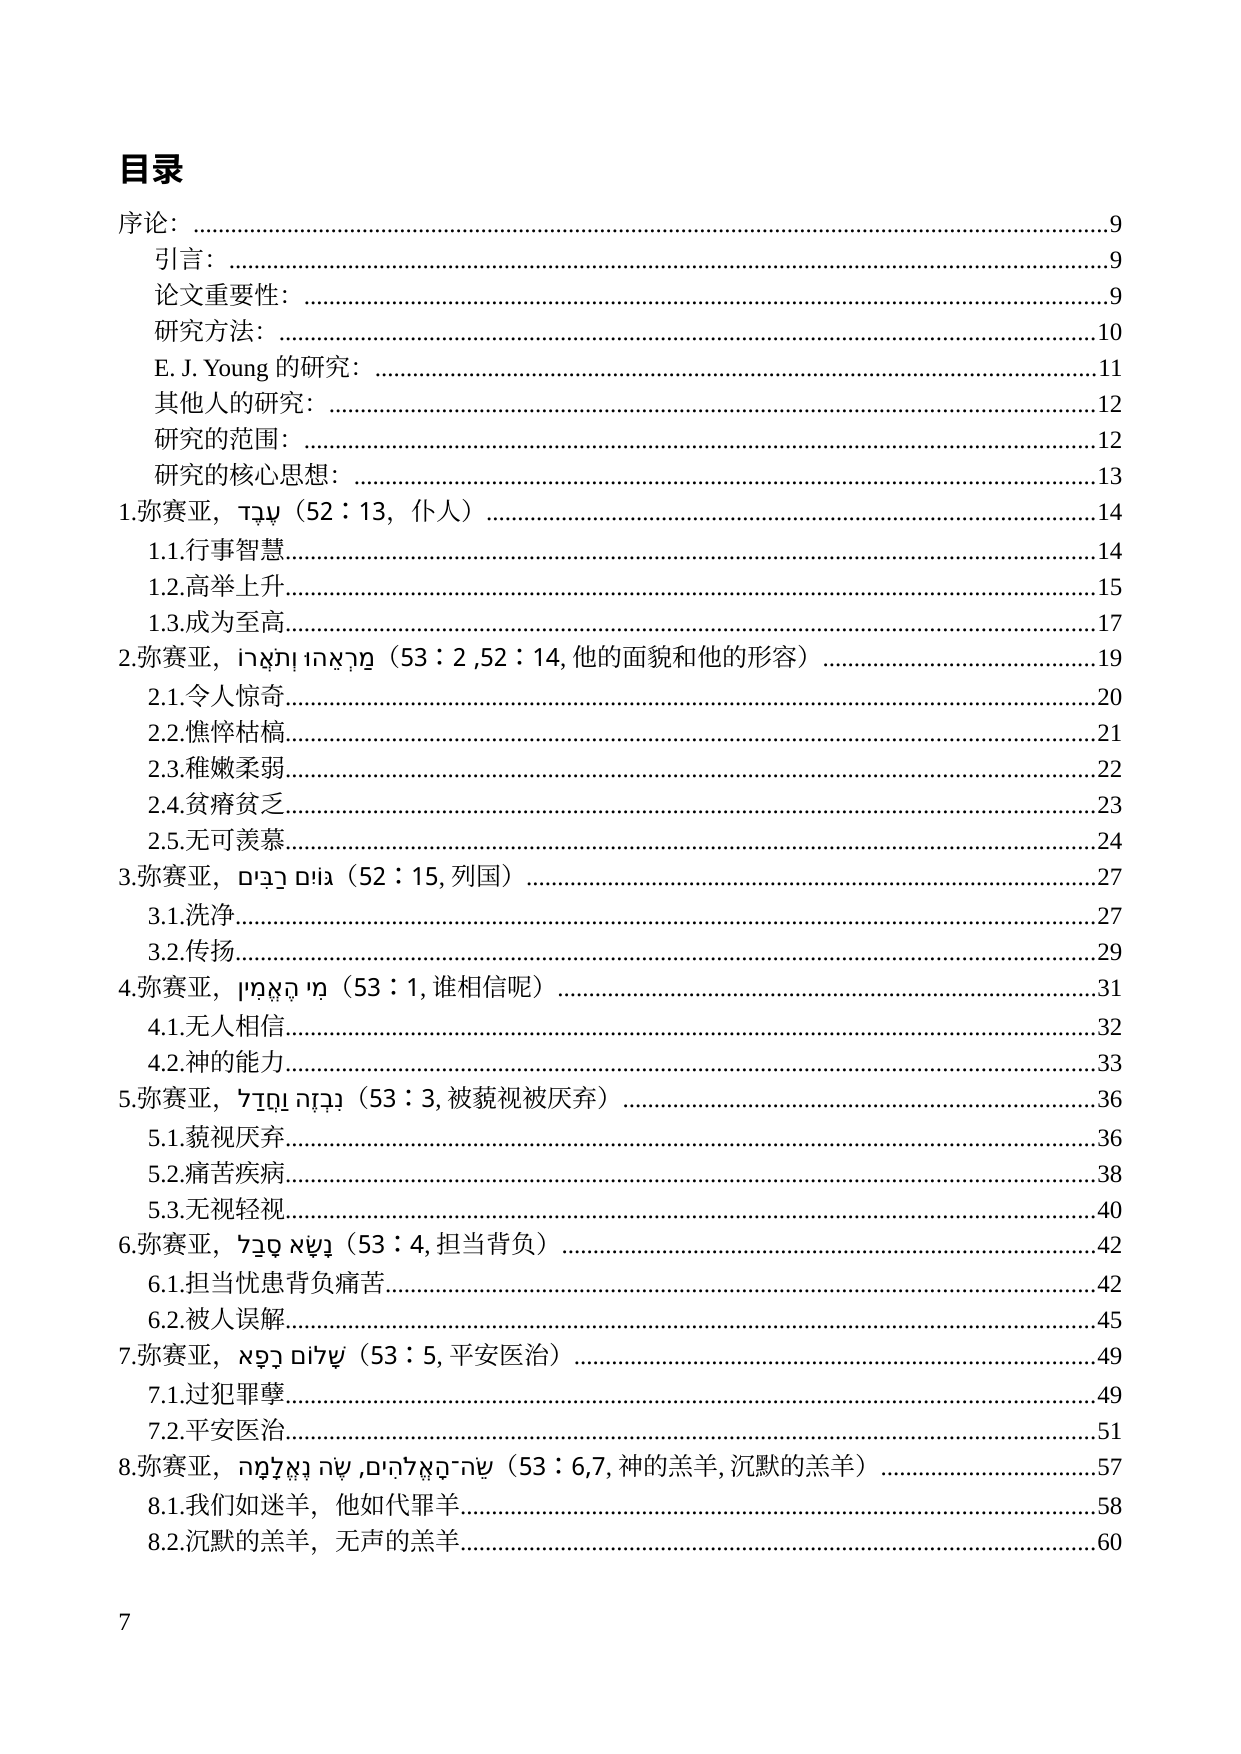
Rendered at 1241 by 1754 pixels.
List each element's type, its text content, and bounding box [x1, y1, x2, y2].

text 研究的核心思想： 13 [148, 455, 1122, 491]
text 3.1.洗净 27 [148, 896, 1122, 932]
text 4.1.无人相信 32 [148, 1007, 1122, 1042]
text 2.1.令人惊奇 20 [148, 677, 1122, 713]
text 4.2.神的能力 33 [148, 1042, 1122, 1078]
text 7.2.平安医治 51 [148, 1411, 1122, 1447]
text 引言： 9 [148, 240, 1122, 276]
text 6.2.被人误解 45 [148, 1300, 1122, 1336]
text 2.5.无可羡慕 24 [148, 821, 1122, 857]
text 7.弥赛亚，שָׁלוׂם רָפָא（53：5, 平安医治） 49 [118, 1336, 1122, 1375]
text 序论： 9 [118, 204, 1122, 240]
text 8.弥赛亚，שֵֹה־הָאֱלֹהִים, שֶֹה נֶאֱלָמָה（53：6,7, 神的羔羊, 沉默的羔羊） 57 [118, 1447, 1122, 1486]
text 8.1.我们如迷羊，他如代罪羊 58 [148, 1486, 1122, 1522]
text 其他人的研究： 12 [148, 383, 1122, 419]
text 5.1.藐视厌弃 36 [148, 1117, 1122, 1153]
text 5.弥赛亚，נִבְזֶה וַחֲדַל（53：3, 被藐视被厌弃） 36 [118, 1078, 1122, 1117]
text 5.3.无视轻视 40 [148, 1189, 1122, 1225]
text 5.2.痛苦疾病 38 [148, 1153, 1122, 1189]
text 2.3.稚嫩柔弱 22 [148, 749, 1122, 785]
text 3.弥赛亚，גּוׂיִם רַבִּים（52：15, 列国） 27 [118, 857, 1122, 896]
text 6.弥赛亚，נָשָׂא סָבַל（53：4, 担当背负） 42 [118, 1225, 1122, 1264]
text 论文重要性： 9 [148, 276, 1122, 312]
text 1.弥赛亚，עֶבֶד（52：13，仆人） 14 [118, 491, 1122, 530]
text 2.2.憔悴枯槁 21 [148, 713, 1122, 749]
text 6.1.担当忧患背负痛苦 42 [148, 1264, 1122, 1300]
text E. J. Young 的研究： 11 [148, 348, 1122, 383]
text 1.2.高举上升 15 [148, 566, 1122, 602]
text 1.1.行事智慧 14 [148, 530, 1122, 566]
text 3.2.传扬 29 [148, 932, 1122, 968]
text 4.弥赛亚，מִי הֶאֱמִין（53：1, 谁相信呢） 31 [118, 968, 1122, 1007]
text 7.1.过犯罪孽 49 [148, 1375, 1122, 1411]
text 2.4.贫瘠贫乏 23 [148, 785, 1122, 821]
text 2.弥赛亚，מַרְאֵהוּ וְתֹאֲרוׂ（52：14, 53：2, 他的面貌和他的形容） 19 [118, 638, 1122, 677]
text 研究的范围： 12 [148, 419, 1122, 455]
text 研究方法： 10 [148, 312, 1122, 348]
text 1.3.成为至高 17 [148, 602, 1122, 638]
text 8.2.沉默的羔羊，无声的羔羊 60 [148, 1522, 1122, 1558]
subtitle 目录 [118, 143, 1122, 191]
